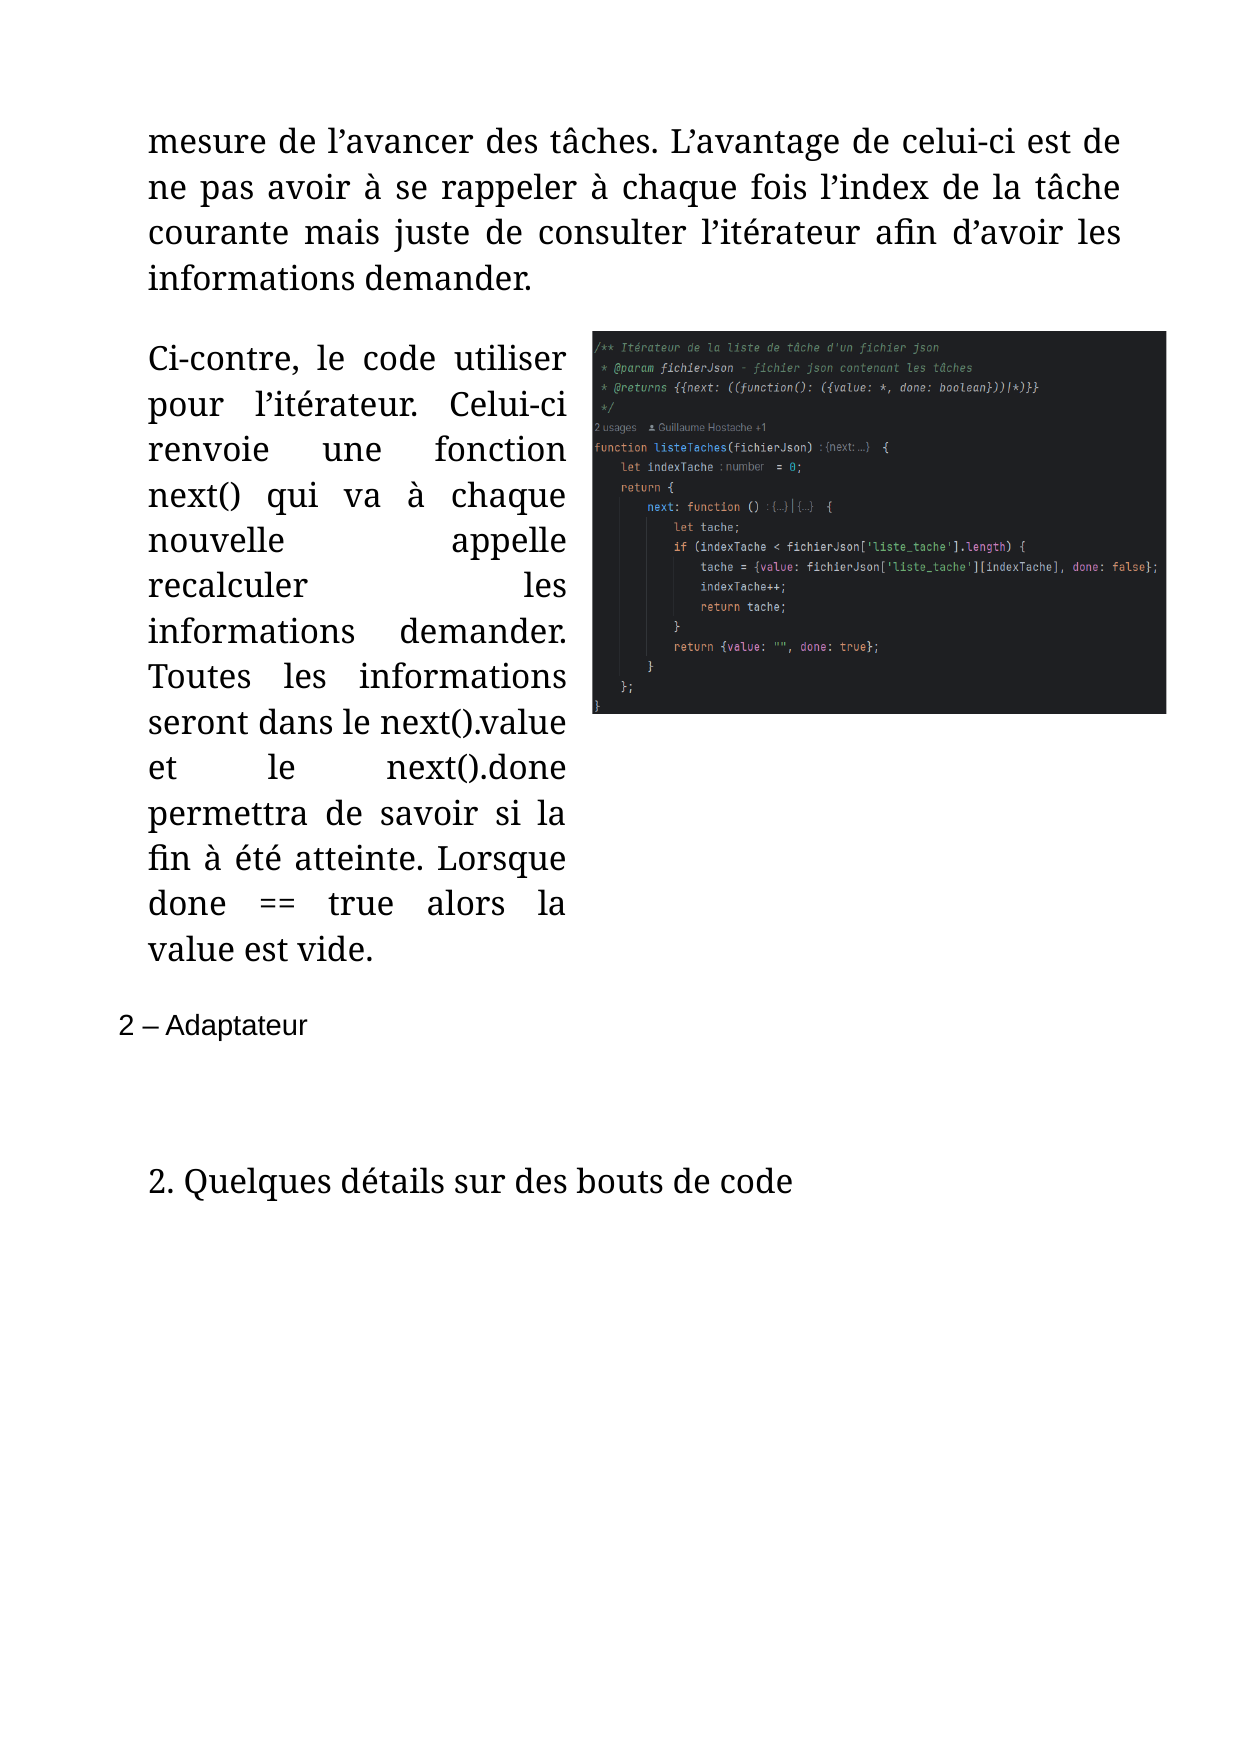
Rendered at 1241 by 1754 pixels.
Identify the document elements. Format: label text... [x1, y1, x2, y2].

text mesure de l’avancer des tâches. L’avantage de celui-ci est de ne pas avoir à se rappeler à chaque fois l’index de la tâche courante mais juste de consulter l’itérateur afin d’avoir les informations demander. [148, 118, 1122, 300]
text Ci-contre, le code utiliser pour l’itérateur. Celui-ci renvoie une fonction next() qui va à chaque nouvelle appelle recalculer les informations demander. Toutes les informations seront dans le next().value et le next().done permettra de savoir si la fin à été atteinte. Lorsque done == true alors la value est vide. [148, 335, 567, 971]
picture [592, 331, 1167, 714]
text 2. Quelques détails sur des bouts de code [148, 1158, 1122, 1204]
subtitle 2 – Adaptateur [118, 1008, 1122, 1041]
